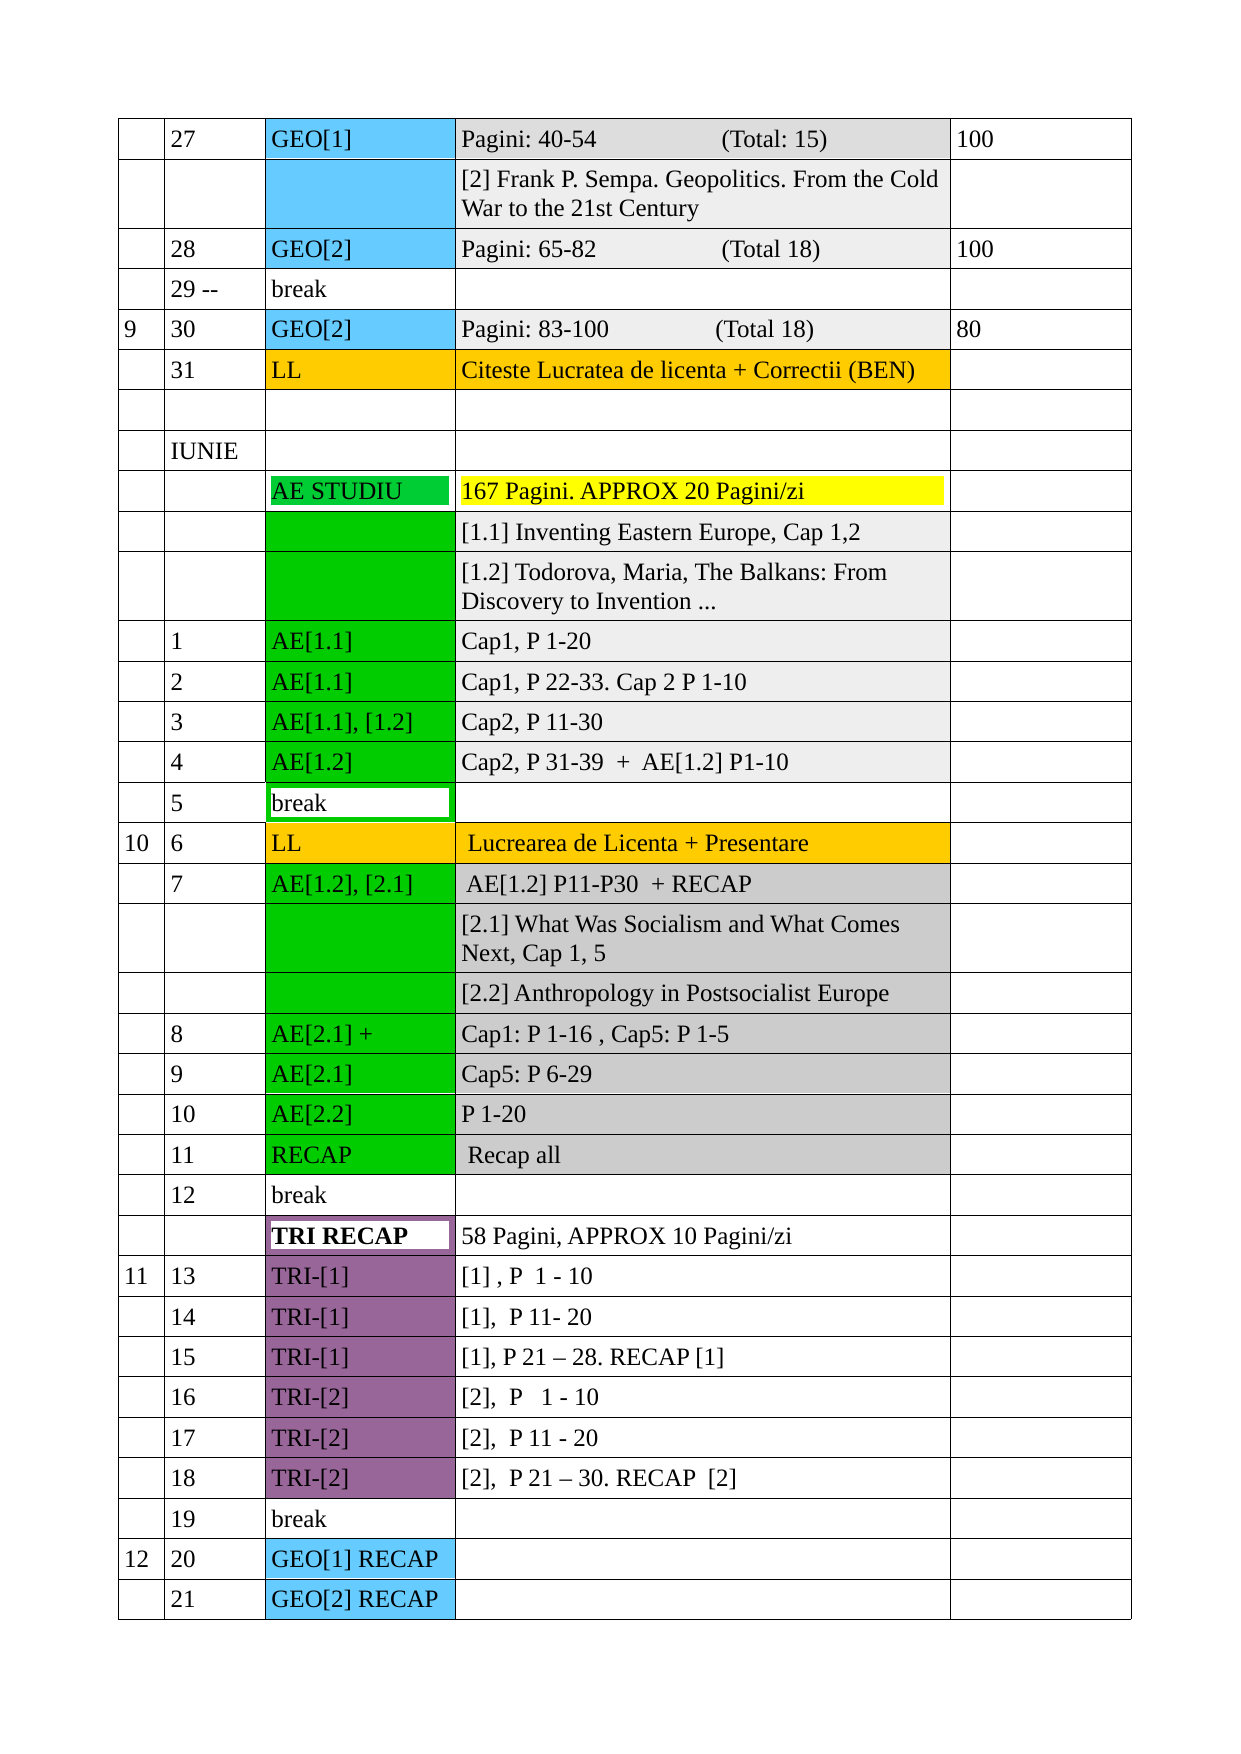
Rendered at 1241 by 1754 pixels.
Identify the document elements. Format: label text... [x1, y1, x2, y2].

table_cell [119, 1458, 164, 1498]
table_cell 58 Pagini, APPROX 10 Pagini/zi [456, 1216, 950, 1255]
table_cell [119, 1418, 164, 1457]
table_cell [119, 552, 164, 620]
table_cell GEO[1] [266, 119, 455, 158]
table_cell 100 [951, 119, 1131, 158]
table_cell [2], P 1 - 10 [456, 1377, 950, 1417]
table_cell [951, 1418, 1131, 1457]
table_cell AE[2.1] + [266, 1014, 455, 1053]
table_cell [456, 269, 950, 308]
table_cell [119, 1297, 164, 1336]
table_cell [456, 1499, 950, 1538]
table_cell [951, 552, 1131, 620]
table_cell [951, 1580, 1131, 1619]
table_cell [951, 864, 1131, 903]
table_cell [119, 1054, 164, 1093]
table_cell AE[2.2] [266, 1095, 455, 1134]
table_cell [119, 904, 164, 972]
table_cell [951, 1377, 1131, 1417]
table_cell AE[1.2] P11-P30 + RECAP [456, 864, 950, 903]
table_cell [165, 160, 265, 228]
table_cell 15 [165, 1337, 265, 1376]
table_cell 12 [165, 1175, 265, 1215]
table_cell [951, 431, 1131, 470]
table_cell break [266, 1175, 455, 1215]
table_cell [266, 973, 455, 1013]
table_cell [951, 471, 1131, 511]
table_cell break [266, 1499, 455, 1538]
table_cell AE[1.1] [266, 621, 455, 661]
table_cell [2], P 21 – 30. RECAP [2] [456, 1458, 950, 1498]
table_cell 2 [165, 662, 265, 701]
table_cell [951, 350, 1131, 389]
table_cell 29 -- [165, 269, 265, 308]
table_cell [951, 1499, 1131, 1538]
table_cell Citeste Lucratea de licenta + Correctii (BEN) [456, 350, 950, 389]
table_cell Cap1, P 22-33. Cap 2 P 1-10 [456, 662, 950, 701]
table_cell [951, 1458, 1131, 1498]
table_cell [119, 1580, 164, 1619]
table_cell [951, 160, 1131, 228]
table_cell [951, 1256, 1131, 1296]
table_cell Pagini: 65-82 (Total 18) [456, 229, 950, 268]
table_cell 30 [165, 310, 265, 349]
table_cell [951, 1216, 1131, 1255]
table_cell [165, 1216, 265, 1255]
table_cell [119, 1216, 164, 1255]
table_cell GEO[2] [266, 229, 455, 268]
table_cell [951, 742, 1131, 782]
table_cell [951, 973, 1131, 1013]
table_cell [456, 783, 950, 822]
table_cell [119, 1135, 164, 1174]
table_cell break [266, 783, 455, 822]
table_cell 31 [165, 350, 265, 389]
table_cell [119, 864, 164, 903]
table_cell AE[1.2] [266, 742, 455, 782]
table_cell [951, 783, 1131, 822]
table_cell [951, 1539, 1131, 1578]
table_cell [119, 119, 164, 158]
table_cell Pagini: 83-100 (Total 18) [456, 310, 950, 349]
table_cell GEO[2] [266, 310, 455, 349]
table_cell [266, 431, 455, 470]
table_cell break [266, 269, 455, 308]
table_cell [951, 1095, 1131, 1134]
table_cell [119, 1499, 164, 1538]
table_cell Recap all [456, 1135, 950, 1174]
table_cell 16 [165, 1377, 265, 1417]
table_cell [119, 662, 164, 701]
table_cell 100 [951, 229, 1131, 268]
table_cell [1] , P 1 - 10 [456, 1256, 950, 1296]
table_cell Pagini: 40-54 (Total: 15) [456, 119, 950, 158]
table_cell AE STUDIU [266, 471, 455, 511]
table_cell [1.2] Todorova, Maria, The Balkans: From Discovery to Invention ... [456, 552, 950, 620]
table_cell 21 [165, 1580, 265, 1619]
table_cell [951, 1175, 1131, 1215]
table_cell [119, 512, 164, 551]
table_cell [119, 269, 164, 308]
table_cell [119, 390, 164, 430]
table_cell IUNIE [165, 431, 265, 470]
table_cell 13 [165, 1256, 265, 1296]
table_cell 11 [165, 1135, 265, 1174]
table_cell 9 [165, 1054, 265, 1093]
table_cell [1.1] Inventing Eastern Europe, Cap 1,2 [456, 512, 950, 551]
table_cell TRI-[1] [266, 1297, 455, 1336]
table_cell 5 [165, 783, 265, 822]
table_cell 10 [119, 823, 164, 863]
table_cell [165, 904, 265, 972]
table_cell 80 [951, 310, 1131, 349]
table_cell [951, 702, 1131, 741]
table_cell [119, 1014, 164, 1053]
table_cell TRI-[2] [266, 1458, 455, 1498]
table_cell RECAP [266, 1135, 455, 1174]
table_cell [456, 1175, 950, 1215]
table_cell [119, 1095, 164, 1134]
table_cell [2], P 11 - 20 [456, 1418, 950, 1457]
table_cell TRI RECAP [266, 1216, 455, 1255]
table_cell 28 [165, 229, 265, 268]
table_cell Cap1, P 1-20 [456, 621, 950, 661]
table_cell [951, 390, 1131, 430]
table_cell [951, 621, 1131, 661]
table_cell [119, 431, 164, 470]
table_cell [119, 621, 164, 661]
table_cell [1], P 21 – 28. RECAP [1] [456, 1337, 950, 1376]
table_cell [119, 471, 164, 511]
table_cell [119, 973, 164, 1013]
table_cell [266, 904, 455, 972]
table_cell Cap1: P 1-16 , Cap5: P 1-5 [456, 1014, 950, 1053]
table_cell Cap5: P 6-29 [456, 1054, 950, 1093]
table_cell 11 [119, 1256, 164, 1296]
table_cell GEO[1] RECAP [266, 1539, 455, 1578]
table_cell [951, 1297, 1131, 1336]
table_cell Lucrearea de Licenta + Presentare [456, 823, 950, 863]
table_cell 17 [165, 1418, 265, 1457]
table_cell [266, 390, 455, 430]
table_cell 3 [165, 702, 265, 741]
table_cell [456, 390, 950, 430]
table_cell 10 [165, 1095, 265, 1134]
table_cell [951, 1054, 1131, 1093]
table_cell 8 [165, 1014, 265, 1053]
table_cell [165, 552, 265, 620]
table_cell 18 [165, 1458, 265, 1498]
table_cell [119, 350, 164, 389]
table_cell Cap2, P 11-30 [456, 702, 950, 741]
table_cell [1], P 11- 20 [456, 1297, 950, 1336]
table_cell TRI-[2] [266, 1418, 455, 1457]
table_cell [165, 973, 265, 1013]
table_cell [951, 1135, 1131, 1174]
table_cell [456, 431, 950, 470]
table_cell AE[1.1], [1.2] [266, 702, 455, 741]
table_cell 7 [165, 864, 265, 903]
table_cell [456, 1539, 950, 1578]
table_cell 27 [165, 119, 265, 158]
table_cell [119, 783, 164, 822]
table_cell TRI-[1] [266, 1256, 455, 1296]
table_cell 167 Pagini. APPROX 20 Pagini/zi [456, 471, 950, 511]
table_cell AE[2.1] [266, 1054, 455, 1093]
table_cell TRI-[2] [266, 1377, 455, 1417]
table_cell [119, 160, 164, 228]
table_cell [119, 702, 164, 741]
table_cell 4 [165, 742, 265, 782]
table_cell [456, 1580, 950, 1619]
table_cell [951, 1337, 1131, 1376]
table_cell TRI-[1] [266, 1337, 455, 1376]
table_cell [2.2] Anthropology in Postsocialist Europe [456, 973, 950, 1013]
table_cell [2.1] What Was Socialism and What Comes Next, Cap 1, 5 [456, 904, 950, 972]
table_cell LL [266, 823, 455, 863]
table_cell Cap2, P 31-39 + AE[1.2] P1-10 [456, 742, 950, 782]
table_cell P 1-20 [456, 1095, 950, 1134]
table_cell [2] Frank P. Sempa. Geopolitics. From the Cold War to the 21st Century [456, 160, 950, 228]
table_cell [951, 269, 1131, 308]
table_cell [165, 471, 265, 511]
table_cell [266, 552, 455, 620]
table_cell 12 [119, 1539, 164, 1578]
table_cell 19 [165, 1499, 265, 1538]
table_cell [119, 1377, 164, 1417]
table_cell 14 [165, 1297, 265, 1336]
table_cell [951, 1014, 1131, 1053]
table_cell [266, 160, 455, 228]
table_cell [951, 823, 1131, 863]
table_cell AE[1.2], [2.1] [266, 864, 455, 903]
table_cell [951, 904, 1131, 972]
table_cell [119, 742, 164, 782]
table_cell [266, 512, 455, 551]
table_cell [951, 662, 1131, 701]
table_cell LL [266, 350, 455, 389]
table_cell 1 [165, 621, 265, 661]
table_cell [165, 390, 265, 430]
table_cell [165, 512, 265, 551]
table_cell [119, 229, 164, 268]
table_cell [119, 1337, 164, 1376]
table_cell 20 [165, 1539, 265, 1578]
table_cell 9 [119, 310, 164, 349]
table_cell AE[1.1] [266, 662, 455, 701]
table_cell 6 [165, 823, 265, 863]
table_cell [119, 1175, 164, 1215]
table_cell [951, 512, 1131, 551]
